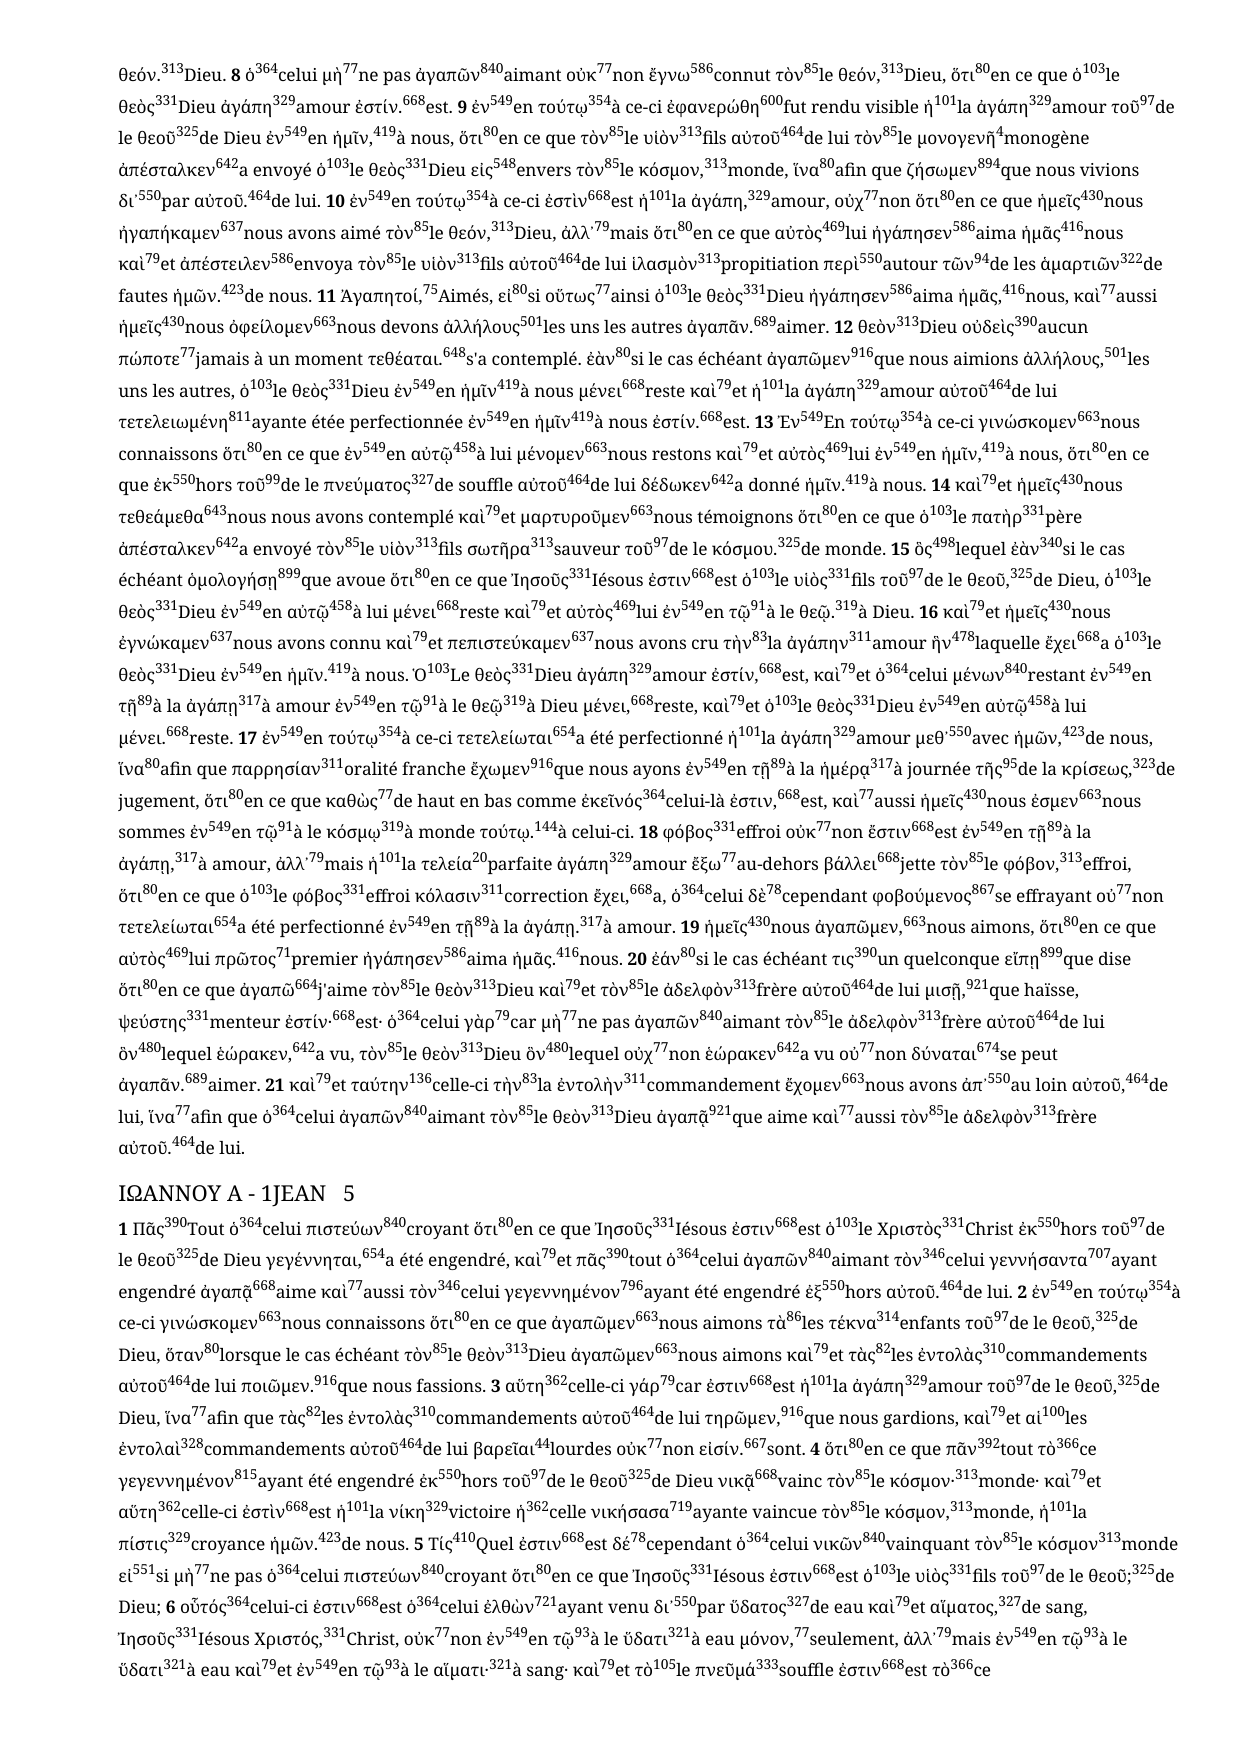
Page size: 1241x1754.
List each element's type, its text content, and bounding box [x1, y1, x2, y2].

text 1 Ἀγαπητοί,75Aimés, μὴ79ne pas παντὶ277à tout πνεύματι321à souffle πιστεύετε569croyez ἀλλὰ79mais δοκιμάζετε569éprouvez τὰ86les πνεύματα314souffles εἰ80si ἐκ550hors τοῦ97de le θεοῦ325de Dieu ἐστιν,668est, ὅτι80en ce que πολλοὶ286nombreux ψευδοπροφῆται330faux prophètes ἐξεληλύθασιν641ont sorti εἰς548envers τὸν85le κόσμον.313monde. 2 ἐν549en τούτῳ354à ce-ci γινώσκετε665vous connaissez τὸ87le πνεῦμα315souffle τοῦ97de le θεοῦ·325de Dieu· πᾶν289tout πνεῦμα333souffle ὃ500lequel ὁμολογεῖ668avoue Ἰησοῦν313Iésous Χριστὸν313Christ ἐν549en σαρκὶ317à chair ἐληλυθότα770ayant venu ἐκ550hors τοῦ97de le θεοῦ325de Dieu ἐστιν,668est, 3 καὶ79et πᾶν289tout πνεῦμα333souffle ὃ500lequel μὴ77ne pas ὁμολογεῖ668avoue τὸν85le Ἰησοῦν313Iésous ἐκ550hors τοῦ97de le θεοῦ325de Dieu οὐκ77non ἔστιν·668est· καὶ79et τοῦτό366ce-ci ἐστιν668est τὸ366ce τοῦ97de le ἀντιχρίστου325de antichrist ὃ482lequel ἀκηκόατε639vous avez écouté ὅτι80en ce que ἔρχεται,674se vient, καὶ79et νῦν77maintenant ἐν549en τῷ91à le κόσμῳ319à monde ἐστὶν668est ἤδη.77déjà. 4 Ὑμεῖς447Vous ἐκ550hors τοῦ97de le θεοῦ325de Dieu ἐστε,665vous êtes, τεκνία,338petits enfants, καὶ79et νενικήκατε639vous avez vaincu αὐτούς,451eux, ὅτι80en ce que μείζων47plus grand ἐστὶν668est ὁ364celui ἐν549en ὑμῖν438à vous ἢ79ou ὁ364celui ἐν549en τῷ91à le κόσμῳ.319à monde. 5 αὐτοὶ468eux ἐκ550hors τοῦ97de le κόσμου325de monde εἰσίν,667sont, διὰ548par le fait de τοῦτο348ce-ci ἐκ550hors τοῦ97de le κόσμου325de monde λαλοῦσιν667bavardent καὶ79et ὁ103le κόσμος331monde αὐτῶν463de eux ἀκούει.668écoute. 6 ἡμεῖς430nous ἐκ550hors τοῦ97de le θεοῦ325de Dieu ἐσμεν·663nous sommes· ὁ364celui γινώσκων840connaissant τὸν85le θεὸν313Dieu ἀκούει668écoute ἡμῶν·423de nous· ὃς498lequel οὐκ77non ἔστιν668est ἐκ550hors τοῦ97de le θεοῦ,325de Dieu, οὐκ77non ἀκούει668écoute ἡμῶν.423de nous. ἐκ550hors τούτου360de ce-ci γινώσκομεν663nous connaissons τὸ87le πνεῦμα315souffle τῆς95de la ἀληθείας323de vérité καὶ79et τὸ87le πνεῦμα315souffle τῆς95de la πλάνης.323de égarement. 7 Ἀγαπητοί,75Aimés, ἀγαπῶμεν916que nous aimions ἀλλήλους,501les uns les autres, ὅτι80en ce que ἡ101la ἀγάπη329amour ἐκ550hors τοῦ97de le θεοῦ325de Dieu ἐστιν,668est, καὶ79et πᾶς390tout ὁ364celui ἀγαπῶν840aimant ἐκ550hors τοῦ97de le θεοῦ325de Dieu γεγέννηται654a été engendré καὶ79et γινώσκει668connaît τὸν85le θεόν.313Dieu. 8 ὁ364celui μὴ77ne pas ἀγαπῶν840aimant οὐκ77non ἔγνω586connut τὸν85le θεόν,313Dieu, ὅτι80en ce que ὁ103le θεὸς331Dieu ἀγάπη329amour ἐστίν.668est. 9 ἐν549en τούτῳ354à ce-ci ἐφανερώθη600fut rendu visible ἡ101la ἀγάπη329amour τοῦ97de le θεοῦ325de Dieu ἐν549en ἡμῖν,419à nous, ὅτι80en ce que τὸν85le υἱὸν313fils αὐτοῦ464de lui τὸν85le μονογενῆ4monogène ἀπέσταλκεν642a envoyé ὁ103le θεὸς331Dieu εἰς548envers τὸν85le κόσμον,313monde, ἵνα80afin que ζήσωμεν894que nous vivions δι᾽550par αὐτοῦ.464de lui. 10 ἐν549en τούτῳ354à ce-ci ἐστὶν668est ἡ101la ἀγάπη,329amour, οὐχ77non ὅτι80en ce que ἡμεῖς430nous ἠγαπήκαμεν637nous avons aimé τὸν85le θεόν,313Dieu, ἀλλ᾽79mais ὅτι80en ce que αὐτὸς469lui ἠγάπησεν586aima ἡμᾶς416nous καὶ79et ἀπέστειλεν586envoya τὸν85le υἱὸν313fils αὐτοῦ464de lui ἱλασμὸν313propitiation περὶ550autour τῶν94de les ἁμαρτιῶν322de fautes ἡμῶν.423de nous. 11 Ἀγαπητοί,75Aimés, εἰ80si οὕτως77ainsi ὁ103le θεὸς331Dieu ἠγάπησεν586aima ἡμᾶς,416nous, καὶ77aussi ἡμεῖς430nous ὀφείλομεν663nous devons ἀλλήλους501les uns les autres ἀγαπᾶν.689aimer. 12 θεὸν313Dieu οὐδεὶς390aucun πώποτε77jamais à un moment τεθέαται.648s'a contemplé. ἐὰν80si le cas échéant ἀγαπῶμεν916que nous aimions ἀλλήλους,501les uns les autres, ὁ103le θεὸς331Dieu ἐν549en ἡμῖν419à nous μένει668reste καὶ79et ἡ101la ἀγάπη329amour αὐτοῦ464de lui τετελειωμένη811ayante étée perfectionnée ἐν549en ἡμῖν419à nous ἐστίν.668est. 13 Ἐν549En τούτῳ354à ce-ci γινώσκομεν663nous connaissons ὅτι80en ce que ἐν549en αὐτῷ458à lui μένομεν663nous restons καὶ79et αὐτὸς469lui ἐν549en ἡμῖν,419à nous, ὅτι80en ce que ἐκ550hors τοῦ99de le πνεύματος327de souffle αὐτοῦ464de lui δέδωκεν642a donné ἡμῖν.419à nous. 14 καὶ79et ἡμεῖς430nous τεθεάμεθα643nous nous avons contemplé καὶ79et μαρτυροῦμεν663nous témoignons ὅτι80en ce que ὁ103le πατὴρ331père ἀπέσταλκεν642a envoyé τὸν85le υἱὸν313fils σωτῆρα313sauveur τοῦ97de le κόσμου.325de monde. 15 ὃς498lequel ἐὰν340si le cas échéant ὁμολογήσῃ899que avoue ὅτι80en ce que Ἰησοῦς331Iésous ἐστιν668est ὁ103le υἱὸς331fils τοῦ97de le θεοῦ,325de Dieu, ὁ103le θεὸς331Dieu ἐν549en αὐτῷ458à lui μένει668reste καὶ79et αὐτὸς469lui ἐν549en τῷ91à le θεῷ.319à Dieu. 16 καὶ79et ἡμεῖς430nous ἐγνώκαμεν637nous avons connu καὶ79et πεπιστεύκαμεν637nous avons cru τὴν83la ἀγάπην311amour ἣν478laquelle ἔχει668a ὁ103le θεὸς331Dieu ἐν549en ἡμῖν.419à nous. Ὁ103Le θεὸς331Dieu ἀγάπη329amour ἐστίν,668est, καὶ79et ὁ364celui μένων840restant ἐν549en τῇ89à la ἀγάπῃ317à amour ἐν549en τῷ91à le θεῷ319à Dieu μένει,668reste, καὶ79et ὁ103le θεὸς331Dieu ἐν549en αὐτῷ458à lui μένει.668reste. 17 ἐν549en τούτῳ354à ce-ci τετελείωται654a été perfectionné ἡ101la ἀγάπη329amour μεθ᾽550avec ἡμῶν,423de nous, ἵνα80afin que παρρησίαν311oralité franche ἔχωμεν916que nous ayons ἐν549en τῇ89à la ἡμέρᾳ317à journée τῆς95de la κρίσεως,323de jugement, ὅτι80en ce que καθὼς77de haut en bas comme ἐκεῖνός364celui-là ἐστιν,668est, καὶ77aussi ἡμεῖς430nous ἐσμεν663nous sommes ἐν549en τῷ91à le κόσμῳ319à monde τούτῳ.144à celui-ci. 18 φόβος331effroi οὐκ77non ἔστιν668est ἐν549en τῇ89à la ἀγάπῃ,317à amour, ἀλλ᾽79mais ἡ101la τελεία20parfaite ἀγάπη329amour ἔξω77au-dehors βάλλει668jette τὸν85le φόβον,313effroi, ὅτι80en ce que ὁ103le φόβος331effroi κόλασιν311correction ἔχει,668a, ὁ364celui δὲ78cependant φοβούμενος867se effrayant οὐ77non τετελείωται654a été perfectionné ἐν549en τῇ89à la ἀγάπῃ.317à amour. 19 ἡμεῖς430nous ἀγαπῶμεν,663nous aimons, ὅτι80en ce que αὐτὸς469lui πρῶτος71premier ἠγάπησεν586aima ἡμᾶς.416nous. 20 ἐάν80si le cas échéant τις390un quelconque εἴπῃ899que dise ὅτι80en ce que ἀγαπῶ664j'aime τὸν85le θεὸν313Dieu καὶ79et τὸν85le ἀδελφὸν313frère αὐτοῦ464de lui μισῇ,921que haïsse, ψεύστης331menteur ἐστίν·668est· ὁ364celui γὰρ79car μὴ77ne pas ἀγαπῶν840aimant τὸν85le ἀδελφὸν313frère αὐτοῦ464de lui ὃν480lequel ἑώρακεν,642a vu, τὸν85le θεὸν313Dieu ὃν480lequel οὐχ77non ἑώρακεν642a vu οὐ77non δύναται674se peut ἀγαπᾶν.689aimer. 21 καὶ79et ταύτην136celle-ci τὴν83la ἐντολὴν311commandement ἔχομεν663nous avons ἀπ᾽550au loin αὐτοῦ,464de lui, ἵνα77afin que ὁ364celui ἀγαπῶν840aimant τὸν85le θεὸν313Dieu ἀγαπᾷ921que aime καὶ77aussi τὸν85le ἀδελφὸν313frère αὐτοῦ.464de lui. [118, 59, 1181, 1160]
text ΙΩΑΝΝΟΥ Α - 1JEAN 5 [118, 1178, 1181, 1208]
text 1 Πᾶς390Tout ὁ364celui πιστεύων840croyant ὅτι80en ce que Ἰησοῦς331Iésous ἐστιν668est ὁ103le Χριστὸς331Christ ἐκ550hors τοῦ97de le θεοῦ325de Dieu γεγέννηται,654a été engendré, καὶ79et πᾶς390tout ὁ364celui ἀγαπῶν840aimant τὸν346celui γεννήσαντα707ayant engendré ἀγαπᾷ668aime καὶ77aussi τὸν346celui γεγεννημένον796ayant été engendré ἐξ550hors αὐτοῦ.464de lui. 2 ἐν549en τούτῳ354à ce-ci γινώσκομεν663nous connaissons ὅτι80en ce que ἀγαπῶμεν663nous aimons τὰ86les τέκνα314enfants τοῦ97de le θεοῦ,325de Dieu, ὅταν80lorsque le cas échéant τὸν85le θεὸν313Dieu ἀγαπῶμεν663nous aimons καὶ79et τὰς82les ἐντολὰς310commandements αὐτοῦ464de lui ποιῶμεν.916que nous fassions. 3 αὕτη362celle-ci γάρ79car ἐστιν668est ἡ101la ἀγάπη329amour τοῦ97de le θεοῦ,325de Dieu, ἵνα77afin que τὰς82les ἐντολὰς310commandements αὐτοῦ464de lui τηρῶμεν,916que nous gardions, καὶ79et αἱ100les ἐντολαὶ328commandements αὐτοῦ464de lui βαρεῖαι44lourdes οὐκ77non εἰσίν.667sont. 4 ὅτι80en ce que πᾶν392tout τὸ366ce γεγεννημένον815ayant été engendré ἐκ550hors τοῦ97de le θεοῦ325de Dieu νικᾷ668vainc τὸν85le κόσμον·313monde· καὶ79et αὕτη362celle-ci ἐστὶν668est ἡ101la νίκη329victoire ἡ362celle νικήσασα719ayante vaincue τὸν85le κόσμον,313monde, ἡ101la πίστις329croyance ἡμῶν.423de nous. 5 Τίς410Quel ἐστιν668est δέ78cependant ὁ364celui νικῶν840vainquant τὸν85le κόσμον313monde εἰ551si μὴ77ne pas ὁ364celui πιστεύων840croyant ὅτι80en ce que Ἰησοῦς331Iésous ἐστιν668est ὁ103le υἱὸς331fils τοῦ97de le θεοῦ;325de Dieu; 6 οὗτός364celui-ci ἐστιν668est ὁ364celui ἐλθὼν721ayant venu δι᾽550par ὕδατος327de eau καὶ79et αἵματος,327de sang, Ἰησοῦς331Iésous Χριστός,331Christ, οὐκ77non ἐν549en τῷ93à le ὕδατι321à eau μόνον,77seulement, ἀλλ᾽79mais ἐν549en τῷ93à le ὕδατι321à eau καὶ79et ἐν549en τῷ93à le αἵματι·321à sang· καὶ79et τὸ105le πνεῦμά333souffle ἐστιν668est τὸ366ce μαρτυροῦν,842témoignant, ὅτι80en ce que τὸ105le πνεῦμά333souffle ἐστιν668est ἡ101la ἀλήθεια.329vérité. 7 ὅτι80en ce que τρεῖς46trois εἰσιν667sont οἱ363ceux μαρτυροῦντες,839témoignants, 8 τὸ105le πνεῦμα333souffle καὶ79et τὸ105le ὕδωρ333eau καὶ79et τὸ105le αἷμα,333sang, καὶ79et οἱ102les τρεῖς46trois εἰς548envers τὸ87le ἕν55un εἰσιν.667sont. 9 εἰ80si τὴν83la μαρτυρίαν311déposition de témoignage τῶν96de les ἀνθρώπων324de êtres humains λαμβάνομεν,663nous prenons, ἡ101la μαρτυρία329déposition de témoignage τοῦ97de le θεοῦ325de Dieu μείζων45plus grande ἐστίν·668est· ὅτι80en ce que αὕτη362celle-ci ἐστὶν668est ἡ101la μαρτυρία329déposition de témoignage τοῦ97de le θεοῦ,325de Dieu, ὅτι80en ce que μεμαρτύρηκεν642a témoigné περὶ550autour τοῦ97de le υἱοῦ325de fils αὐτοῦ.464de lui. 10 ὁ364celui πιστεύων840croyant εἰς548envers τὸν85le υἱὸν313fils τοῦ97de le θεοῦ325de Dieu ἔχει668a τὴν83la μαρτυρίαν311déposition de témoignage ἐν549en αὐτῷ,533à lui-même, ὁ364celui μὴ77ne pas πιστεύων840croyant τῷ91à le θεῷ319à Dieu ψεύστην313menteur πεποίηκεν642a fait αὐτόν,452lui, ὅτι80en ce que οὐ77non πεπίστευκεν642a cru εἰς548envers τὴν83la μαρτυρίαν311déposition de témoignage ἣν478laquelle μεμαρτύρηκεν642a témoigné ὁ103le θεὸς331Dieu περὶ550autour τοῦ97de le υἱοῦ325de fils αὐτοῦ.464de lui. 11 καὶ79et αὕτη362celle-ci ἐστὶν668est ἡ101la μαρτυρία,329déposition de témoignage, ὅτι80en ce que ζωὴν311vie αἰώνιον2éternelle ἔδωκεν586donna ἡμῖν419à nous ὁ103le θεός,331Dieu, καὶ79et αὕτη154celle-ci ἡ101la ζωὴ329vie ἐν549en τῷ91à le υἱῷ319à fils αὐτοῦ464de lui ἐστιν.668est. 12 ὁ364celui ἔχων840ayant τὸν85le υἱὸν313fils ἔχει668a τὴν83la ζωήν·311vie· ὁ364celui μὴ77ne pas ἔχων840ayant τὸν85le υἱὸν313fils τοῦ97de le θεοῦ325de Dieu τὴν83la ζωὴν311vie οὐκ77non ἔχει.668a. 13 Ταῦτα347Ces-ci ἔγραψα582je graphai ὑμῖν,438à vous, ἵνα80afin que εἰδῆτε914que vous ayez su ὅτι80en ce que ζωὴν311vie ἔχετε665vous avez αἰώνιον,51éternelle, τοῖς351à ceux πιστεύουσιν827à croyants εἰς548envers τὸ87le ὄνομα315nom τοῦ97de le υἱοῦ325de fils τοῦ97de le θεοῦ.325de Dieu. 14 καὶ79et αὕτη362celle-ci ἐστὶν668est ἡ101la παρρησία329oralité franche ἣν478laquelle ἔχομεν663nous avons πρὸς548vers αὐτόν,452lui, ὅτι80en ce que ἐάν80si le cas échéant τι375un quelconque αἰτώμεθα922que nous nous demandions κατὰ548selon τὸ87le θέλημα315volonté αὐτοῦ464de lui ἀκούει668écoute ἡμῶν.423de nous. 15 καὶ79et ἐὰν80si le cas échéant οἴδαμεν637nous avons su ὅτι80en ce que ἀκούει668écoute ἡμῶν423de nous ὃ482lequel ἂν340le cas échéant αἰτώμεθα,922que nous nous demandions, οἴδαμεν637nous avons su ὅτι80en ce que ἔχομεν663nous avons τὰ86les αἰτήματα314demandes ἃ481lesquels ᾐτήκαμεν637nous avons demandé ἀπ᾽550au loin αὐτοῦ.464de lui. 16 Ἐάν80Si le cas échéant τις390un quelconque ἴδῃ899que voie τὸν85le ἀδελφὸν313frère αὐτοῦ464de lui ἁμαρτάνοντα822fautant ἁμαρτίαν311faute μὴ77ne pas πρὸς548vers θάνατον,313trépas, αἰτήσει606demandera καὶ79et δώσει606donnera αὐτῷ458à lui ζωήν,311vie, τοῖς351à ceux ἁμαρτάνουσιν827à fautants μὴ77ne pas πρὸς548vers θάνατον.313trépas. ἔστιν668est ἁμαρτία329faute πρὸς548vers θάνατον·313trépas· οὐ77non περὶ550autour ἐκείνης356de celle-là λέγω664je dis ἵνα80afin que ἐρωτήσῃ.899que sollicite. 17 πᾶσα285toute ἀδικία329injustice ἁμαρτία329faute ἐστίν,668est, καὶ79et ἔστιν668est ἁμαρτία329faute οὐ77non πρὸς548vers θάνατον.313trépas. 18 Οἴδαμεν637Nous avons su ὅτι80en ce que πᾶς390tout ὁ364celui γεγεννημένος813ayant été engendré ἐκ550hors τοῦ97de le θεοῦ325de Dieu οὐχ77non ἁμαρτάνει,668faute, ἀλλ᾽79mais ὁ364celui γεννηθεὶς760ayant été engendré ἐκ550hors τοῦ97de le θεοῦ325de Dieu τηρεῖ668garde ἑαυτὸν528lui-même καὶ79et ὁ103le πονηρὸς71méchant οὐχ77non ἅπτεται674se touche αὐτοῦ.464de lui. 19 οἴδαμεν637nous avons su ὅτι80en ce que ἐκ550hors τοῦ97de le θεοῦ325de Dieu ἐσμεν663nous sommes καὶ79et ὁ103le κόσμος331monde ὅλος287tout entier ἐν549en τῷ91à le πονηρῷ59à méchant κεῖται.674se couche. 20 οἴδαμεν637nous avons su δὲ78cependant ὅτι80en ce que ὁ103le υἱὸς331fils τοῦ97de le θεοῦ325de Dieu ἥκει668surgit καὶ79et δέδωκεν642a donné ἡμῖν419à nous διάνοιαν,311capacité d’intelligence, ἵνα80afin que γινώσκωμεν916que nous connaissions τὸν85le ἀληθινόν,53véritable, καὶ79et ἐσμὲν663nous sommes ἐν549en τῷ91à le ἀληθινῷ,59à véritable, ἐν549en τῷ91à le υἱῷ319à fils αὐτοῦ464de lui Ἰησοῦ319à Iésous Χριστῷ.319à Christ. οὗτός364celui-ci ἐστιν668est ὁ103le ἀληθινὸς22véritable θεὸς331Dieu καὶ79et ζωὴ329vie αἰώνιος.20éternelle. 21 Τεκνία,338Petits enfants, φυλάξατε553gardiennez ἑαυτὰ517vous-mêmes ἀπὸ550au loin τῶν98de les εἰδώλων.326de idoles. [118, 1212, 1181, 1682]
